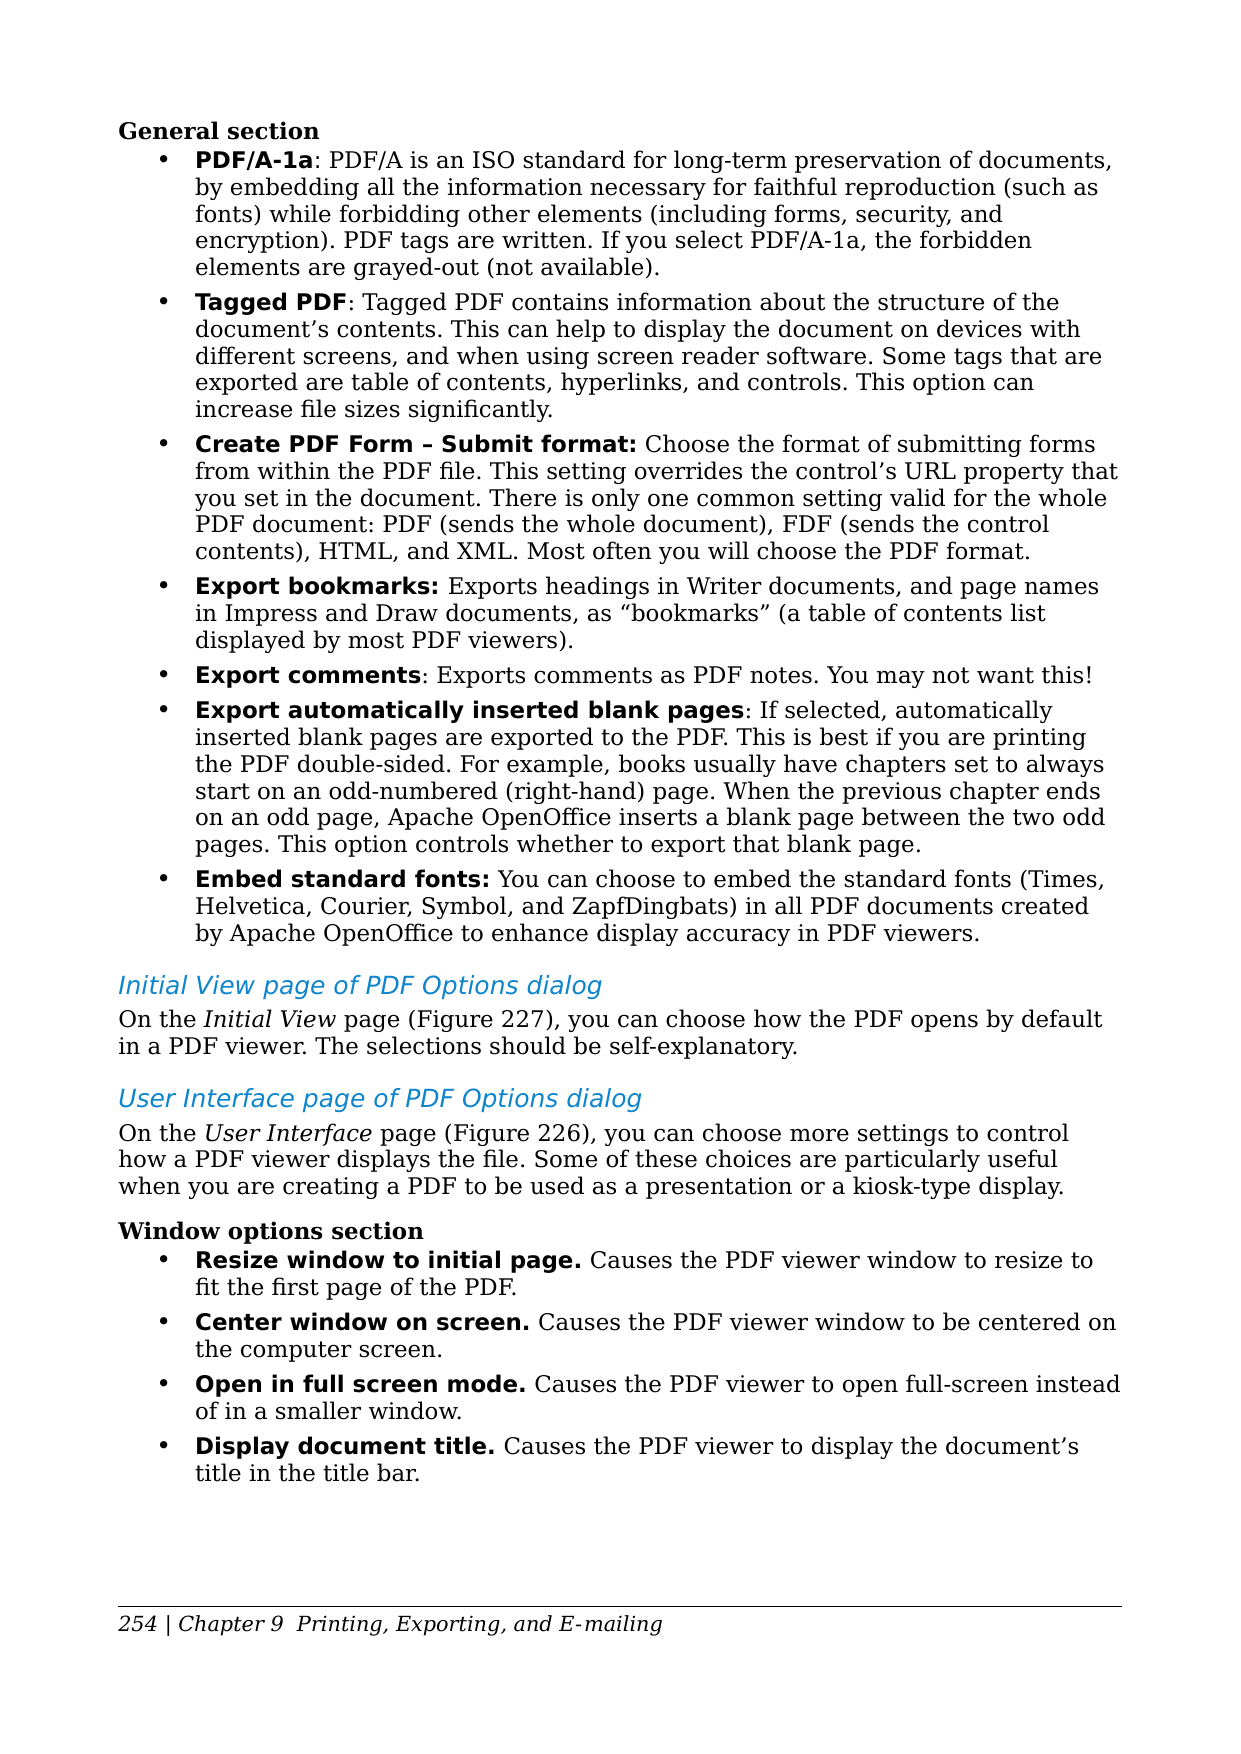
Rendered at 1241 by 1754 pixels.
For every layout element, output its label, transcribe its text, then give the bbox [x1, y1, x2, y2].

list Create PDF Form – Submit format: Choose the format of submitting forms from within the PDF file. This setting overrides the control’s URL property that you set in the document. There is only one common setting valid for the whole PDF document: PDF (sends the whole document), FDF (sends the control contents), HTML, and XML. Most often you will choose the PDF format. [156, 429, 1122, 565]
list Export automatically inserted blank pages: If selected, automatically inserted blank pages are exported to the PDF. This is best if you are printing the PDF double-sided. For example, books usually have chapters set to always start on an odd-numbered (right-hand) page. When the previous chapter ends on an odd page, Apache OpenOffice inserts a blank page between the two odd pages. This option controls whether to export that blank page. [156, 695, 1122, 858]
text Window options section [118, 1218, 1122, 1245]
text On the Initial View page (Figure 9), you can choose how the PDF opens by default in a PDF viewer. The selections should be self-explanatory. [118, 1006, 1122, 1060]
list Resize window to initial page. Causes the PDF viewer window to resize to fit the first page of the PDF. [156, 1245, 1122, 1301]
subtitle Initial View page of PDF Options dialog [118, 971, 1122, 1000]
list Tagged PDF: Tagged PDF contains information about the structure of the document’s contents. This can help to display the document on devices with different screens, and when using screen reader software. Some tags that are exported are table of contents, hyperlinks, and controls. This option can increase file sizes significantly. [156, 287, 1122, 423]
list Export bookmarks: Exports headings in Writer documents, and page names in Impress and Draw documents, as “bookmarks” (a table of contents list displayed by most PDF viewers). [156, 571, 1122, 654]
list Embed standard fonts: You can choose to embed the standard fonts (Times, Helvetica, Courier, Symbol, and ZapfDingbats) in all PDF documents created by Apache OpenOffice to enhance display accuracy in PDF viewers. [156, 864, 1122, 947]
list Display document title. Causes the PDF viewer to display the document’s title in the title bar. [156, 1431, 1122, 1487]
list Open in full screen mode. Causes the PDF viewer to open full-screen instead of in a smaller window. [156, 1369, 1122, 1425]
list PDF/A-1a: PDF/A is an ISO standard for long-term preservation of documents, by embedding all the information necessary for faithful reproduction (such as fonts) while forbidding other elements (including forms, security, and encryption). PDF tags are written. If you select PDF/A-1a, the forbidden elements are grayed-out (not available). [156, 145, 1122, 281]
text General section [118, 118, 1122, 145]
text On the User Interface page (Figure 8), you can choose more settings to control how a PDF viewer displays the file. Some of these choices are particularly useful when you are creating a PDF to be used as a presentation or a kiosk-type display. [118, 1120, 1122, 1200]
subtitle User Interface page of PDF Options dialog [118, 1084, 1122, 1113]
list Export comments: Exports comments as PDF notes. You may not want this! [156, 660, 1122, 689]
list Center window on screen. Causes the PDF viewer window to be centered on the computer screen. [156, 1307, 1122, 1363]
